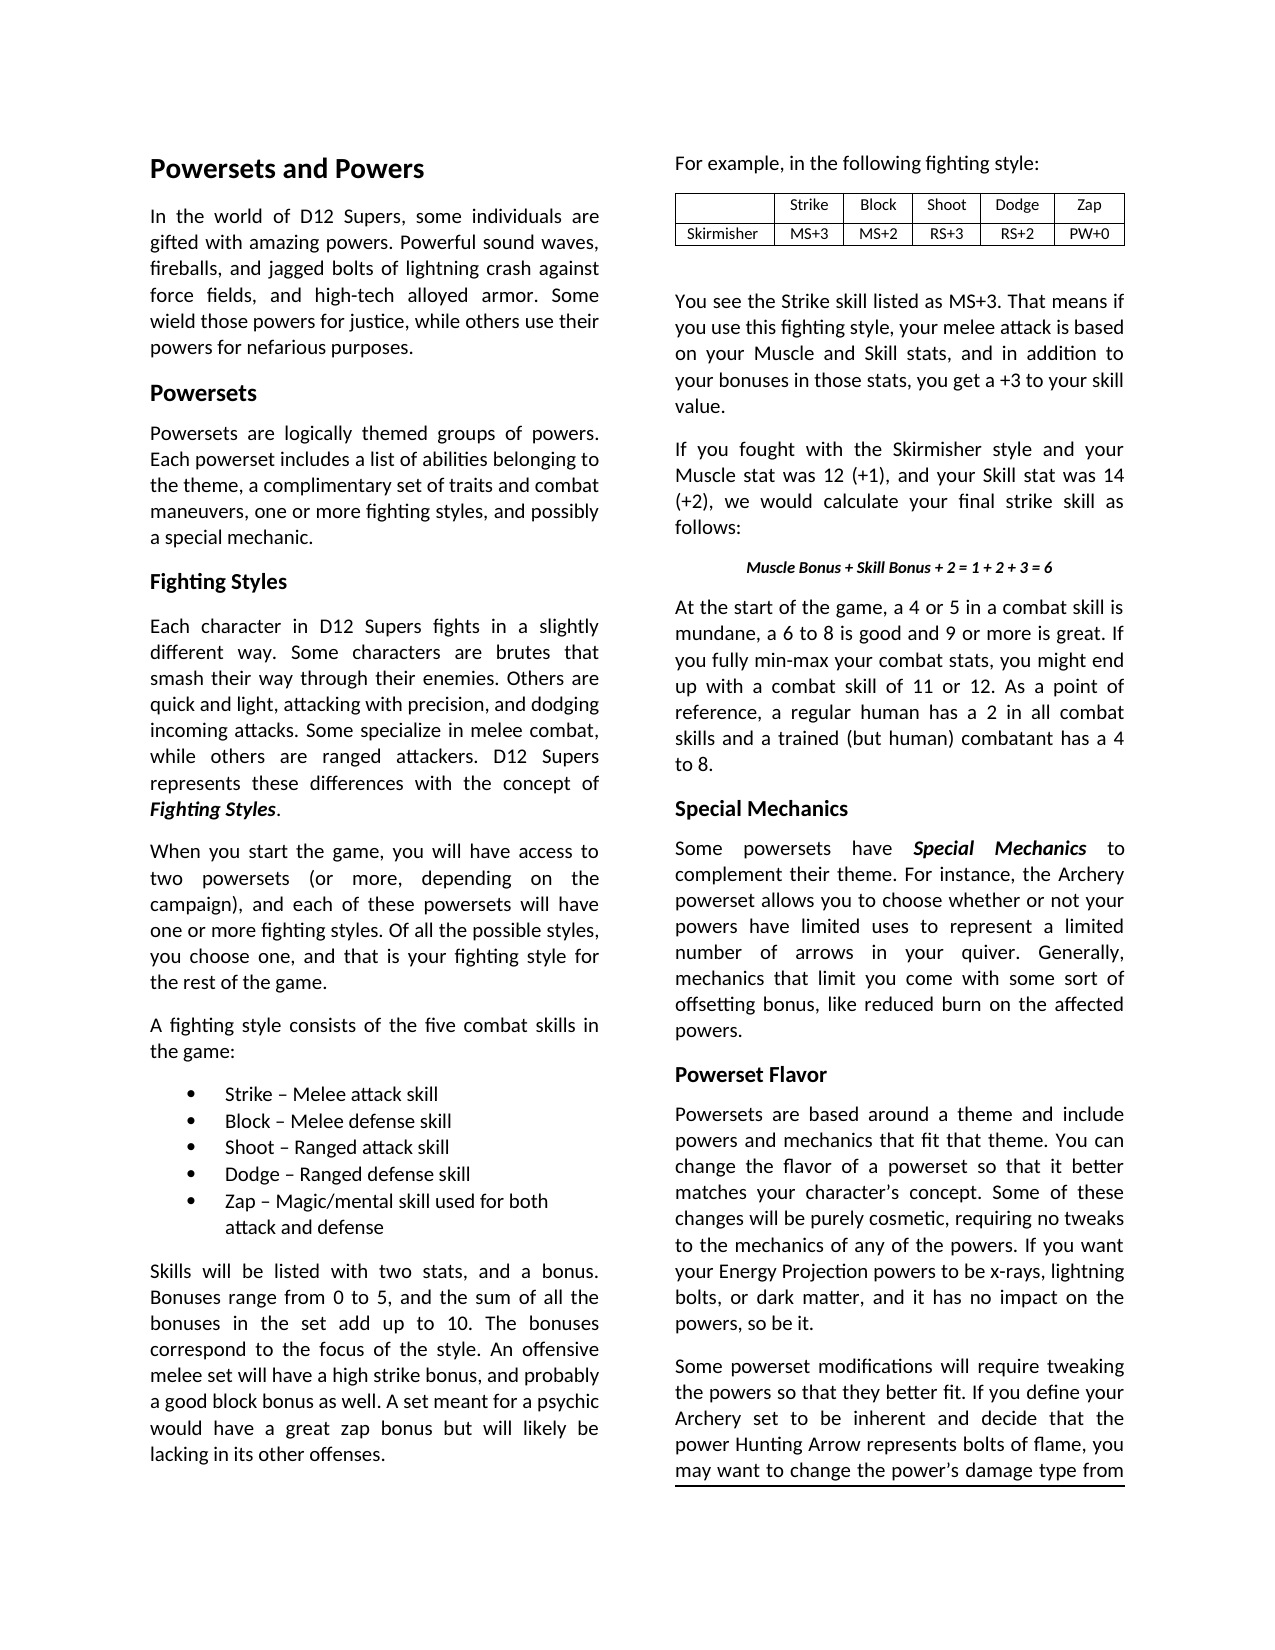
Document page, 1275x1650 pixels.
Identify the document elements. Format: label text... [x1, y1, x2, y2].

text For example, in the following fighting style: [675, 150, 1125, 175]
table_header Block [844, 194, 912, 223]
text Special Mechanics [675, 794, 1125, 822]
table_header Strike [775, 194, 843, 223]
table_cell RS+3 [913, 224, 980, 244]
table_cell RS+2 [981, 224, 1054, 244]
table_cell MS+2 [844, 224, 912, 244]
text Skills will be listed with two stats, and a bonus. Bonuses range from 0 to 5, and the sum of all the bonuses in the set add up to 10. The bonuses correspond to the focus of the style. An offensive melee set will have a high strike bonus, and probably a good block bonus as well. A set meant for a psychic would have a great zap bonus but will likely be lacking in its other offenses. [150, 1258, 600, 1466]
text Fighting Styles [150, 567, 600, 595]
text Powersets [150, 377, 600, 407]
text If you fought with the Skirmisher style and your Muscle stat was 12 (+1), and your Skill stat was 14 (+2), we would calculate your final strike skill as follows: [675, 436, 1125, 539]
text Powersets and Powers [150, 150, 600, 186]
text Some powersets have Special Mechanics to complement their theme. For instance, the Archery powerset allows you to choose whether or not your powers have limited uses to represent a limited number of arrows in your quiver. Generally, mechanics that limit you come with some sort of offsetting bonus, like reduced burn on the affected powers. [675, 835, 1125, 1043]
list Zap – Magic/mental skill used for both attack and defense [187, 1188, 600, 1240]
text Muscle Bonus + Skill Bonus + 2 = 1 + 2 + 3 = 6 [675, 557, 1125, 577]
text You see the Strike skill listed as MS+3. That means if you use this fighting style, your melee attack is based on your Muscle and Skill stats, and in addition to your bonuses in those stats, you get a +3 to your skill value. [675, 288, 1125, 418]
text Some powerset modifications will require tweaking the powers so that they better fit. If you define your Archery set to be inherent and decide that the power Hunting Arrow represents bolts of flame, you may want to change the power’s damage type from [675, 1353, 1125, 1485]
table_header Dodge [981, 194, 1054, 223]
table_header Shoot [913, 194, 980, 223]
text Powersets are based around a theme and include powers and mechanics that fit that theme. You can change the flavor of a powerset so that it better matches your character’s concept. Some of these changes will be purely cosmetic, requiring no tweaks to the mechanics of any of the powers. If you want your Energy Projection powers to be x-rays, lightning bolts, or dark matter, and it has no impact on the powers, so be it. [675, 1101, 1125, 1336]
list Strike – Melee attack skill [187, 1081, 600, 1107]
list Block – Melee defense skill [187, 1108, 600, 1133]
table_header Zap [1055, 194, 1124, 223]
list Dodge – Ranged defense skill [187, 1161, 600, 1187]
text In the world of D12 Supers, some individuals are gifted with amazing powers. Powerful sound waves, fireballs, and jagged bolts of lightning crash against force fields, and high-tech alloyed armor. Some wield those powers for justice, while others use their powers for nefarious purposes. [150, 203, 600, 359]
text When you start the game, you will have access to two powersets (or more, depending on the campaign), and each of these powersets will have one or more fighting styles. Of all the possible styles, you choose one, and that is your fighting style for the rest of the game. [150, 839, 600, 995]
text At the start of the game, a 4 or 5 in a combat skill is mundane, a 6 to 8 is good and 9 or more is great. If you fully min-max your combat stats, you might end up with a combat skill of 11 or 12. As a point of reference, a regular human has a 2 in all combat skills and a trained (but human) combatant has a 4 to 8. [675, 594, 1125, 777]
text Each character in D12 Supers fights in a slightly different way. Some characters are brutes that smash their way through their enemies. Others are quick and light, attacking with precision, and dodging incoming attacks. Some specialize in melee combat, while others are ranged attackers. D12 Supers represents these differences with the concept of Fighting Styles. [150, 613, 600, 821]
list Shoot – Ranged attack skill [187, 1134, 600, 1160]
text Powersets are logically themed groups of powers. Each powerset includes a list of abilities belonging to the theme, a complimentary set of traits and combat maneuvers, one or more fighting styles, and possibly a special mechanic. [150, 420, 600, 550]
table_cell MS+3 [775, 224, 843, 244]
text Powerset Flavor [675, 1061, 1125, 1088]
table_cell Skirmisher [676, 224, 774, 244]
table_header [676, 194, 774, 223]
table_cell PW+0 [1055, 224, 1124, 244]
text A fighting style consists of the five combat skills in the game: [150, 1012, 600, 1064]
